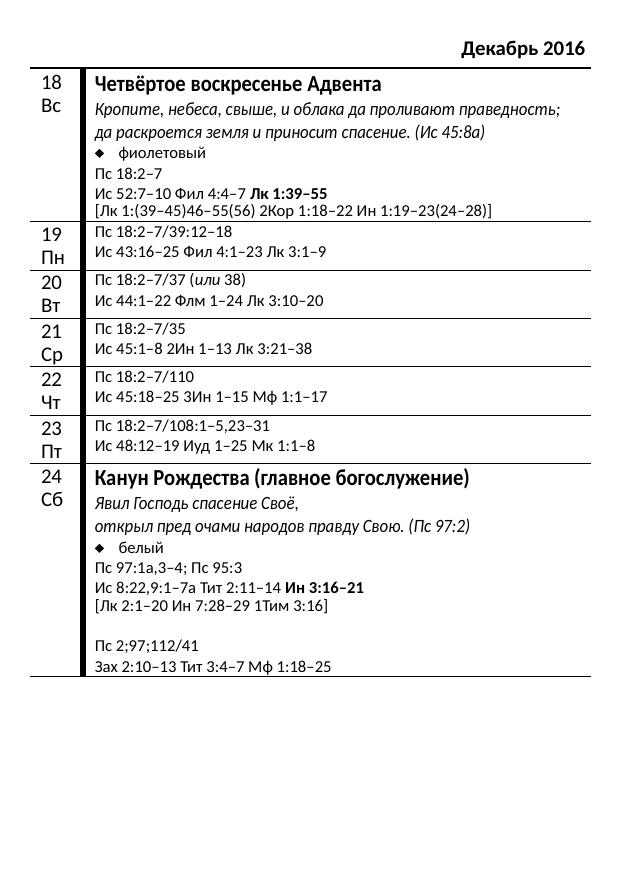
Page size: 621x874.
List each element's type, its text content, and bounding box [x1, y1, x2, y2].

table_header Декабрь 2016 [30, 30, 591, 67]
table_cell Четвёртое воскресенье Адвента Кропите, небеса, свыше, и облака да проливают праведность; да раскроется земля и приносит спасение. (Ис 45:8а) фиолетовый Пс 18:2–7 Ис 52:7–10 Фил 4:4–7 Лк 1:39–55 [Лк 1:(39–45)46–55(56) 2Кор 1:18–22 Ин 1:19–23(24–28)] [86, 69, 591, 221]
table_cell 19 Пн [30, 222, 80, 269]
table_cell 22 Чт [30, 367, 80, 415]
table_cell 18 Вс [30, 69, 80, 221]
table_cell Канун Рождества (главное богослужение) Явил Господь спасение Своё, открыл пред очами народов правду Свою. (Пс 97:2) белый Пс 97:1а,3–4; Пс 95:3 Ис 8:22,9:1–7а Тит 2:11–14 Ин 3:16–21 [Лк 2:1–20 Ин 7:28–29 1Тим 3:16] Пс 2;97;112/41 Зах 2:10–13 Тит 3:4–7 Мф 1:18–25 [86, 464, 591, 676]
table_cell 24 Сб [30, 464, 80, 676]
table_cell Пс 18:2–7/108:1–5,23–31 Ис 48:12–19 Иуд 1–25 Мк 1:1–8 [86, 416, 591, 463]
table_cell Пс 18:2–7/110 Ис 45:18–25 3Ин 1–15 Мф 1:1–17 [86, 367, 591, 415]
table_cell Пс 18:2–7/37 (или 38) Ис 44:1–22 Флм 1–24 Лк 3:10–20 [86, 271, 591, 318]
table_cell Пс 18:2–7/39:12–18 Ис 43:16–25 Фил 4:1–23 Лк 3:1–9 [86, 222, 591, 269]
table_cell 20 Вт [30, 271, 80, 318]
table_cell 21 Ср [30, 319, 80, 366]
table_cell 23 Пт [30, 416, 80, 463]
table_cell Пс 18:2–7/35 Ис 45:1–8 2Ин 1–13 Лк 3:21–38 [86, 319, 591, 366]
